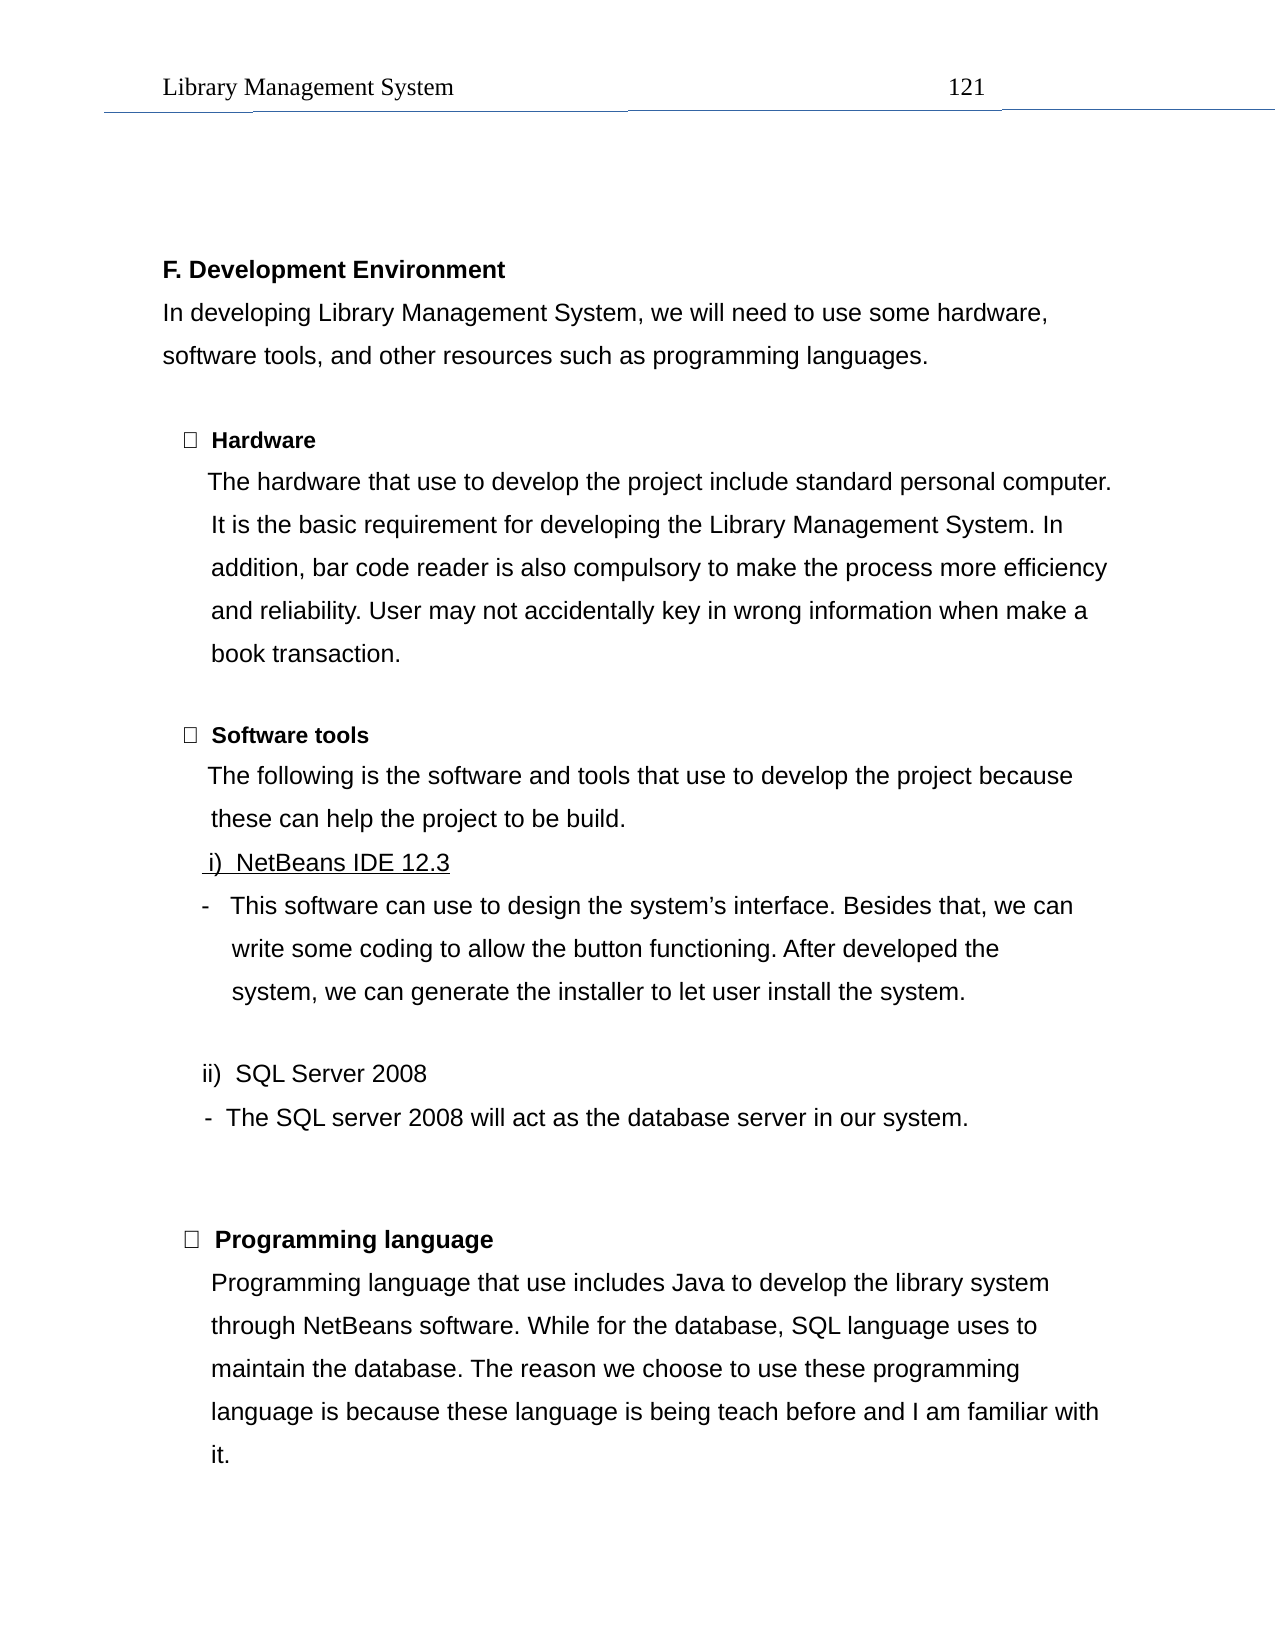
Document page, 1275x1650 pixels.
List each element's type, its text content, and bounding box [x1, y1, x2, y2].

text  Software tools [162, 722, 1119, 748]
text maintain the database. The reason we choose to use these programming [162, 1354, 1119, 1383]
text it. [162, 1440, 1119, 1469]
text addition, bar code reader is also compulsory to make the process more efficiency [162, 553, 1119, 582]
text system, we can generate the installer to let user install the system. [162, 977, 1119, 1006]
text In developing Library Management System, we will need to use some hardware, software tools, and other resources such as programming languages. [162, 298, 1119, 370]
text language is because these language is being teach before and I am familiar with [162, 1397, 1119, 1426]
text  Hardware [162, 427, 1119, 453]
text ii) SQL Server 2008 [162, 1059, 1119, 1088]
text these can help the project to be build. [162, 804, 1119, 833]
text - The SQL server 2008 will act as the database server in our system. [162, 1103, 1119, 1131]
text It is the basic requirement for developing the Library Management System. In [162, 510, 1119, 538]
text The following is the software and tools that use to develop the project because [162, 761, 1119, 790]
text Programming language that use includes Java to develop the library system [162, 1268, 1119, 1297]
text The hardware that use to develop the project include standard personal computer. [162, 467, 1119, 495]
text write some coding to allow the button functioning. After developed the [162, 934, 1119, 962]
text - This software can use to design the system’s interface. Besides that, we can [162, 891, 1119, 919]
text  Programming language [162, 1225, 1119, 1253]
text F. Development Environment [162, 255, 1119, 283]
text through NetBeans software. While for the database, SQL language uses to [162, 1311, 1119, 1340]
text and reliability. User may not accidentally key in wrong information when make a [162, 596, 1119, 625]
text book transaction. [162, 639, 1119, 668]
text i) NetBeans IDE 12.3 [162, 847, 1119, 876]
